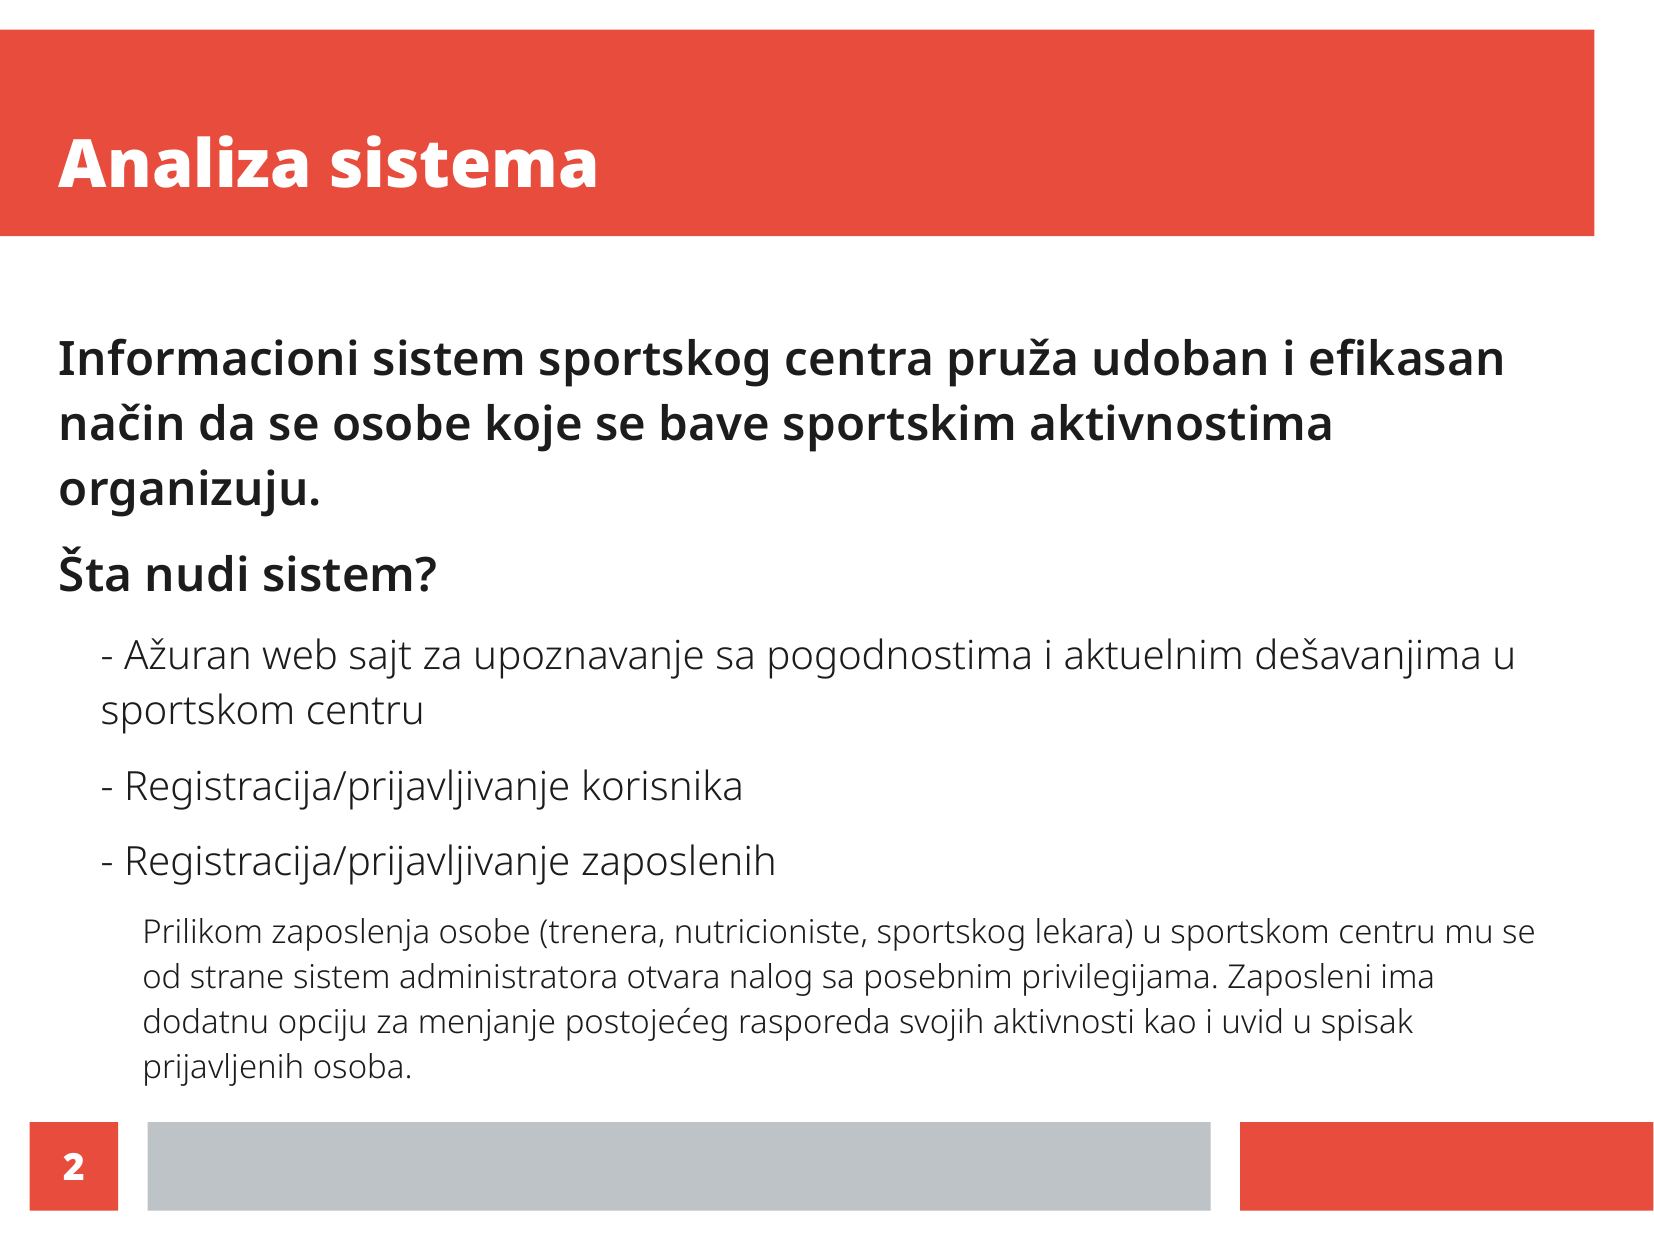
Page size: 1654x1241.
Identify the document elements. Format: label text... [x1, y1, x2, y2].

title Analiza sistema [59, 59, 1595, 207]
list Informacioni sistem sportskog centra pruža udoban i efikasan način da se osobe koje se bave sportskim aktivnostima organizuju. Šta nudi sistem? - Ažuran web sajt za upoznavanje sa pogodnostima i aktuelnim dešavanjima u sportskom centru - Registracija/prijavljivanje korisnika - Registracija/prijavljivanje zaposlenih Prilikom zaposlenja osobe (trenera, nutricioniste, sportskog lekara) u sportskom centru mu se od strane sistem administratora otvara nalog sa posebnim privilegijama. Zaposleni ima dodatnu opciju za menjanje postojećeg rasporeda svojih aktivnosti kao i uvid u spisak prijavljenih osoba. [59, 324, 1565, 1093]
